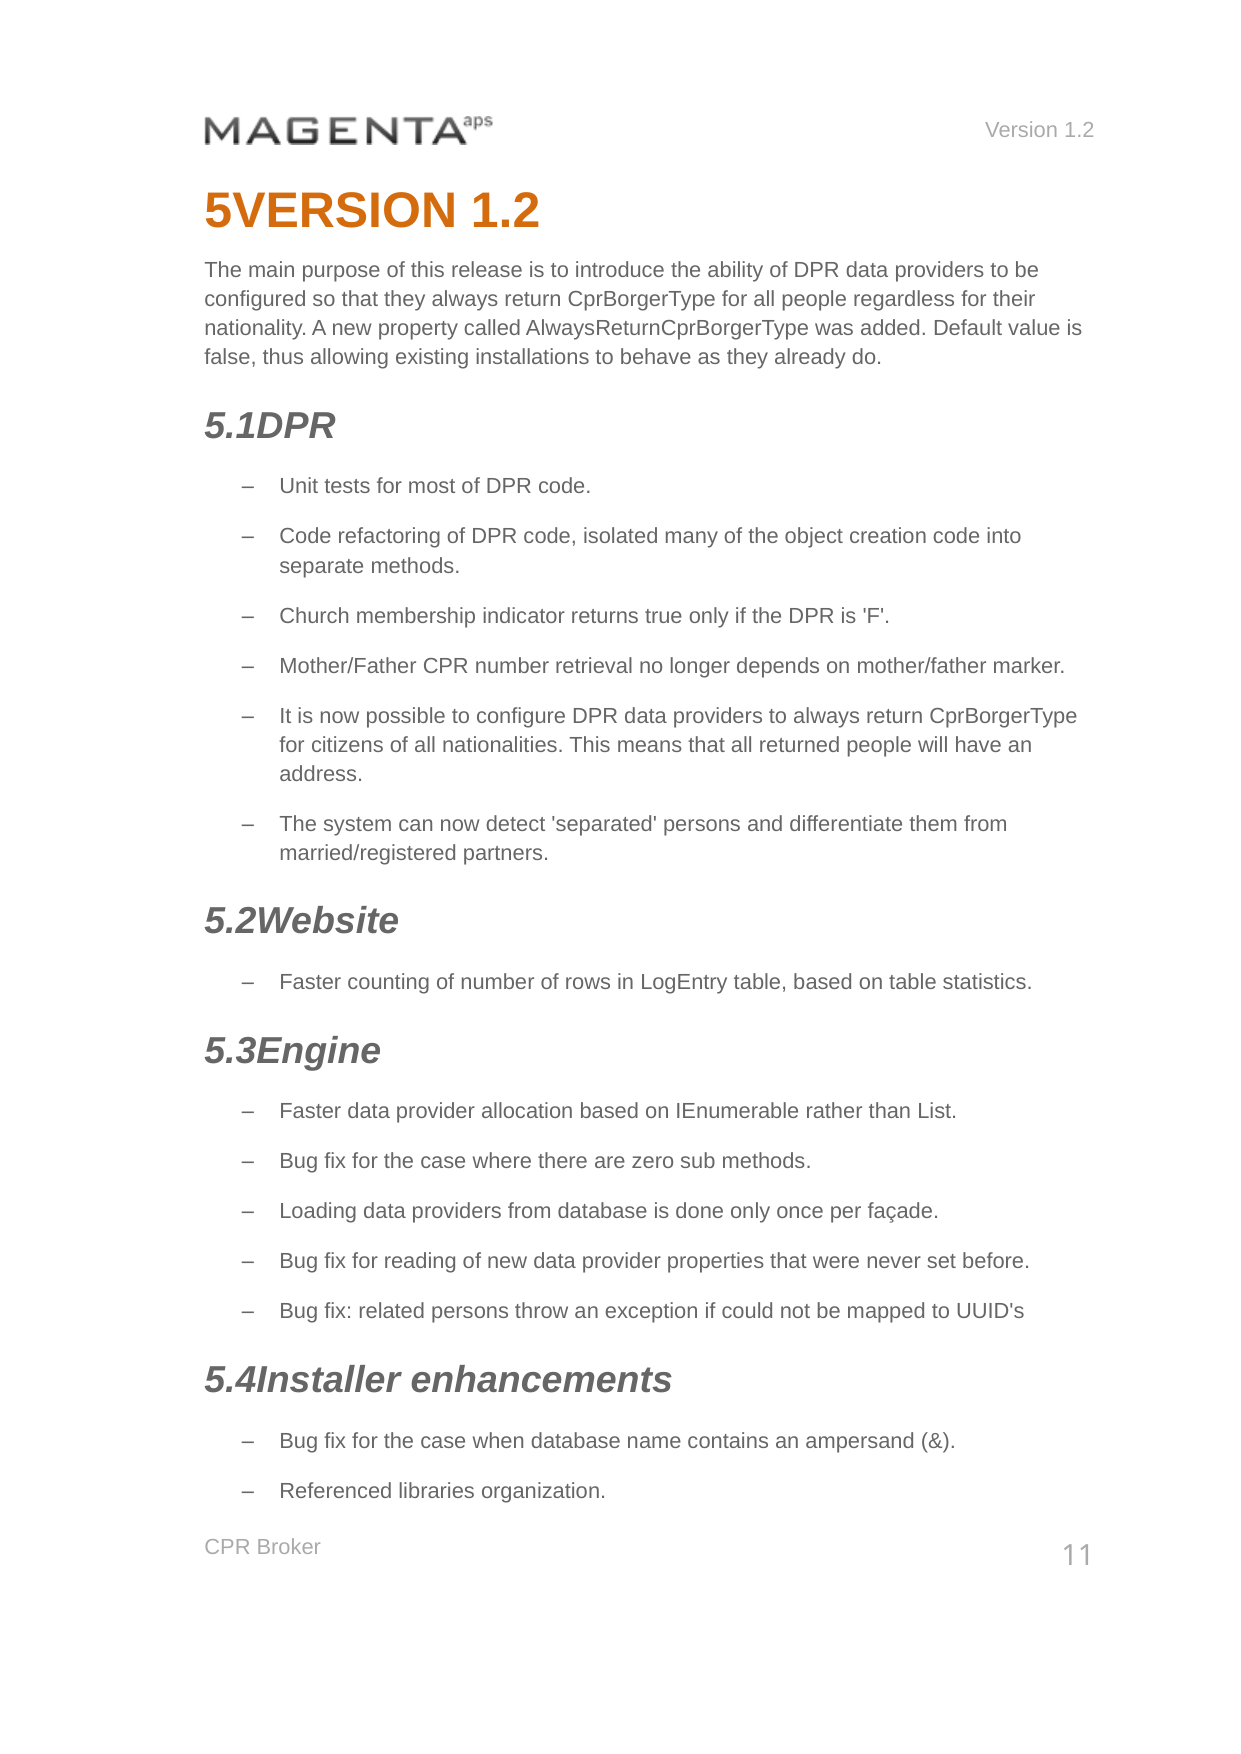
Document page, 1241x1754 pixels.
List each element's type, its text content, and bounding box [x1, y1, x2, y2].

list Bug fix for the case where there are zero sub methods. [242, 1146, 1094, 1175]
list Mother/Father CPR number retrieval no longer depends on mother/father marker. [242, 650, 1094, 679]
list Faster data provider allocation based on IEnumerable rather than List. [242, 1096, 1094, 1125]
text The main purpose of this release is to introduce the ability of DPR data providers to be configured so that they always return CprBorgerType for all people regardless for their nationality. A new property called AlwaysReturnCprBorgerType was added. Default value is false, thus allowing existing installations to behave as they already do. [204, 254, 1094, 371]
list Bug fix: related persons throw an exception if could not be mapped to UUID's [242, 1296, 1094, 1325]
list The system can now detect 'separated' persons and differentiate them from married/registered partners. [242, 808, 1094, 866]
subtitle Engine [204, 1016, 1094, 1075]
list Bug fix for the case when database name contains an ampersand (&). [242, 1425, 1094, 1454]
list Faster counting of number of rows in LogEntry table, based on table statistics. [242, 966, 1094, 996]
list Church membership indicator returns true only if the DPR is 'F'. [242, 600, 1094, 629]
picture [204, 116, 494, 145]
list It is now possible to configure DPR data providers to always return CprBorgerType for citizens of all nationalities. This means that all returned people will have an address. [242, 700, 1094, 787]
subtitle Installer enhancements [204, 1346, 1094, 1404]
subtitle Website [204, 887, 1094, 946]
list Unit tests for most of DPR code. [242, 471, 1094, 500]
subtitle DPR [204, 391, 1094, 450]
list Code refactoring of DPR code, isolated many of the object creation code into separate methods. [242, 521, 1094, 579]
subtitle Version 1.2 [204, 181, 1094, 239]
list Referenced libraries organization. [242, 1475, 1094, 1504]
list Loading data providers from database is done only once per façade. [242, 1196, 1094, 1225]
list Bug fix for reading of new data provider properties that were never set before. [242, 1246, 1094, 1275]
